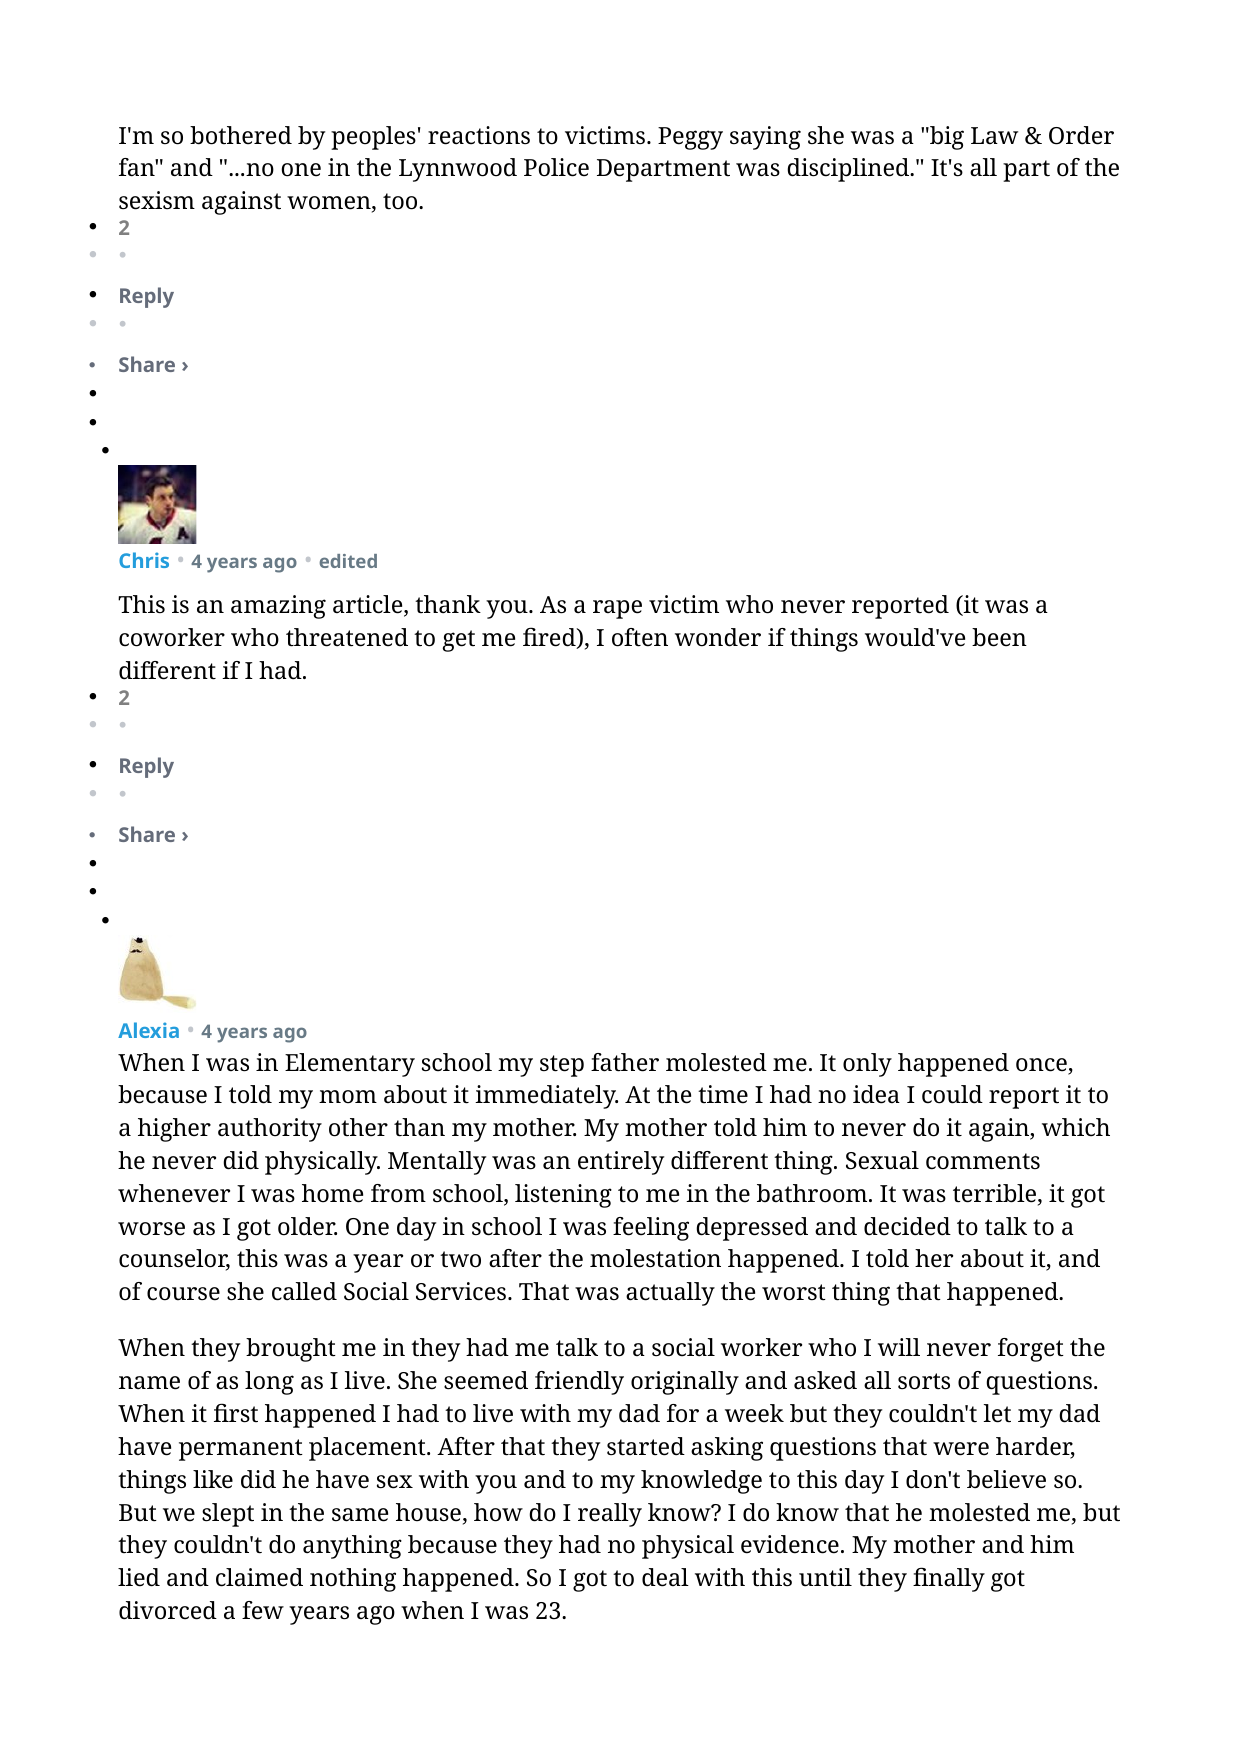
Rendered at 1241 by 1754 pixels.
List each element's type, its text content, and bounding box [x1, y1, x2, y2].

list I'm so bothered by peoples' reactions to victims. Peggy saying she was a "big Law & Order fan" and "...no one in the Lynnwood Police Department was disciplined." It's all part of the sexism against women, too. [118, 118, 1122, 217]
list Share › [118, 821, 1122, 849]
list This is an amazing article, thank you. As a rape victim who never reported (it was a coworker who threatened to get me fired), I often wonder if things would've been different if I had. [118, 588, 1122, 686]
list • [118, 710, 1111, 739]
list Share › [118, 351, 1122, 379]
list Alexia • 4 years ago [118, 1013, 1122, 1045]
list • [118, 309, 1111, 338]
list When they brought me in they had me talk to a social worker who I will never forget the name of as long as I live. She seemed friendly originally and asked all sorts of questions. When it first happened I had to live with my dad for a week but they couldn't let my dad have permanent placement. After that they started asking questions that were harder, things like did he have sex with you and to my knowledge to this day I don't believe so. But we slept in the same house, how do I really know? I do know that he molested me, but they couldn't do anything because they had no physical evidence. My mother and him lied and claimed nothing happened. So I got to deal with this until they finally got divorced a few years ago when I was 23. [118, 1331, 1122, 1626]
list Reply [118, 752, 1111, 779]
list When I was in Elementary school my step father molested me. It only happened once, because I told my mom about it immediately. At the time I had no idea I could report it to a higher authority other than my mother. My mother told him to never do it again, which he never did physically. Mentally was an entirely different thing. Sexual comments whenever I was home from school, listening to me in the bathroom. It was terrible, it got worse as I got older. One day in school I was feeling depressed and decided to talk to a counselor, this was a year or two after the molestation happened. I told her about it, and of course she called Social Services. That was actually the worst thing that happened. [118, 1045, 1122, 1307]
list Reply [118, 282, 1111, 309]
list 2 [118, 217, 1111, 240]
list • [118, 779, 1111, 808]
list 2 [118, 686, 1111, 710]
list • [118, 240, 1111, 269]
picture [118, 465, 197, 544]
picture [118, 935, 197, 1013]
list Chris • 4 years ago • edited [118, 543, 1122, 575]
